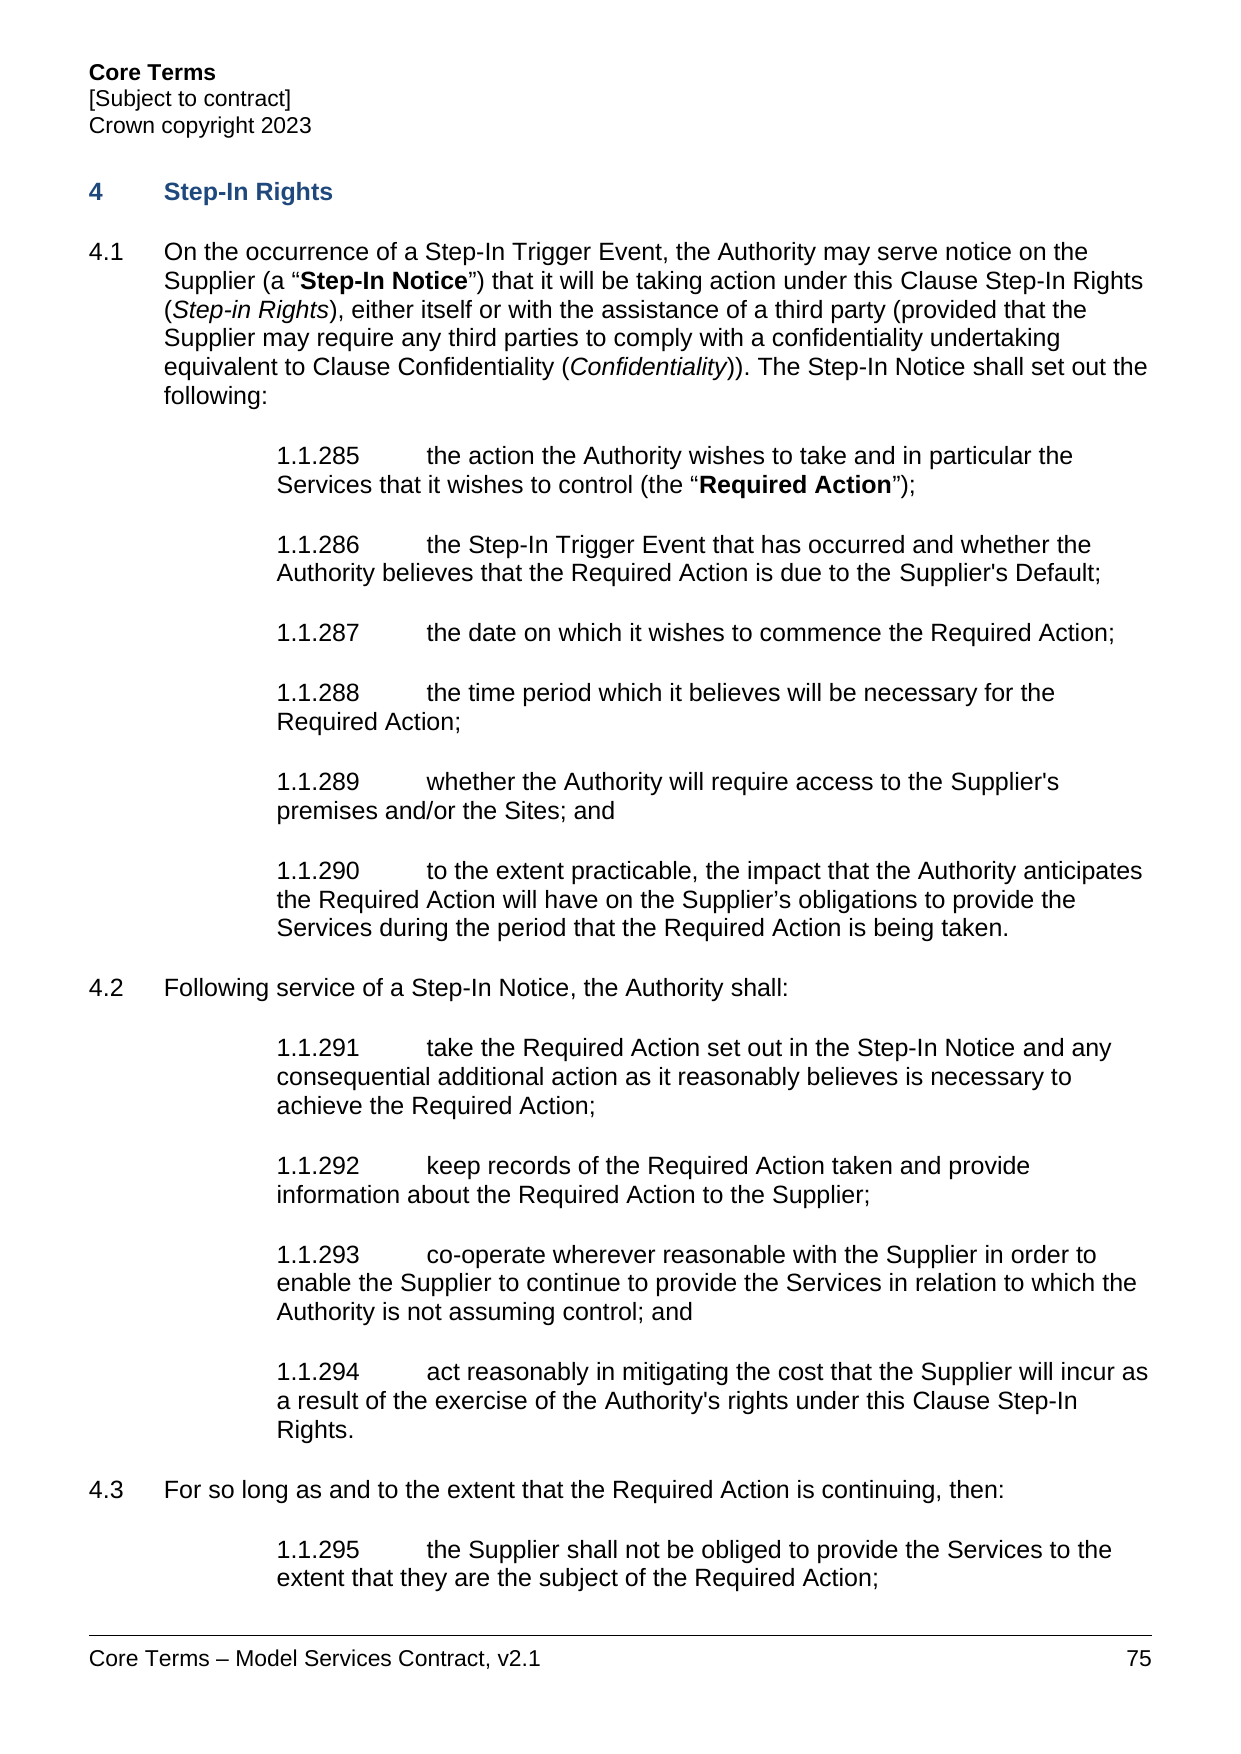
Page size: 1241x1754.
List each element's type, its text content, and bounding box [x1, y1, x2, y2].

list the Step-In Trigger Event that has occurred and whether the Authority believes that the Required Action is due to the Supplier's Default; [276, 530, 1152, 587]
list whether the Authority will require access to the Supplier's premises and/or the Sites; and [276, 767, 1152, 825]
list co-operate wherever reasonable with the Supplier in order to enable the Supplier to continue to provide the Services in relation to which the Authority is not assuming control; and [276, 1240, 1152, 1326]
list act reasonably in mitigating the cost that the Supplier will incur as a result of the exercise of the Authority's rights under this Clause 28. [276, 1357, 1152, 1443]
list the date on which it wishes to commence the Required Action; [276, 618, 1152, 647]
list keep records of the Required Action taken and provide information about the Required Action to the Supplier; [276, 1151, 1152, 1208]
subtitle On the occurrence of a Step-In Trigger Event, the Authority may serve notice on the Supplier (a “Step-In Notice”) that it will be taking action under this Clause 28 (Step-in Rights), either itself or with the assistance of a third party (provided that the Supplier may require any third parties to comply with a confidentiality undertaking equivalent to Clause 19 (Confidentiality)). The Step-In Notice shall set out the following: [89, 237, 1152, 410]
list the action the Authority wishes to take and in particular the Services that it wishes to control (the “Required Action”); [276, 441, 1152, 498]
subtitle For so long as and to the extent that the Required Action is continuing, then: [89, 1475, 1152, 1503]
list the Supplier shall not be obliged to provide the Services to the extent that they are the subject of the Required Action; [276, 1535, 1152, 1592]
list take the Required Action set out in the Step-In Notice and any consequential additional action as it reasonably believes is necessary to achieve the Required Action; [276, 1033, 1152, 1120]
subtitle Step-In Rights [89, 177, 1152, 206]
list the time period which it believes will be necessary for the Required Action; [276, 678, 1152, 736]
list to the extent practicable, the impact that the Authority anticipates the Required Action will have on the Supplier’s obligations to provide the Services during the period that the Required Action is being taken. [276, 856, 1152, 942]
subtitle Following service of a Step-In Notice, the Authority shall: [89, 973, 1152, 1002]
